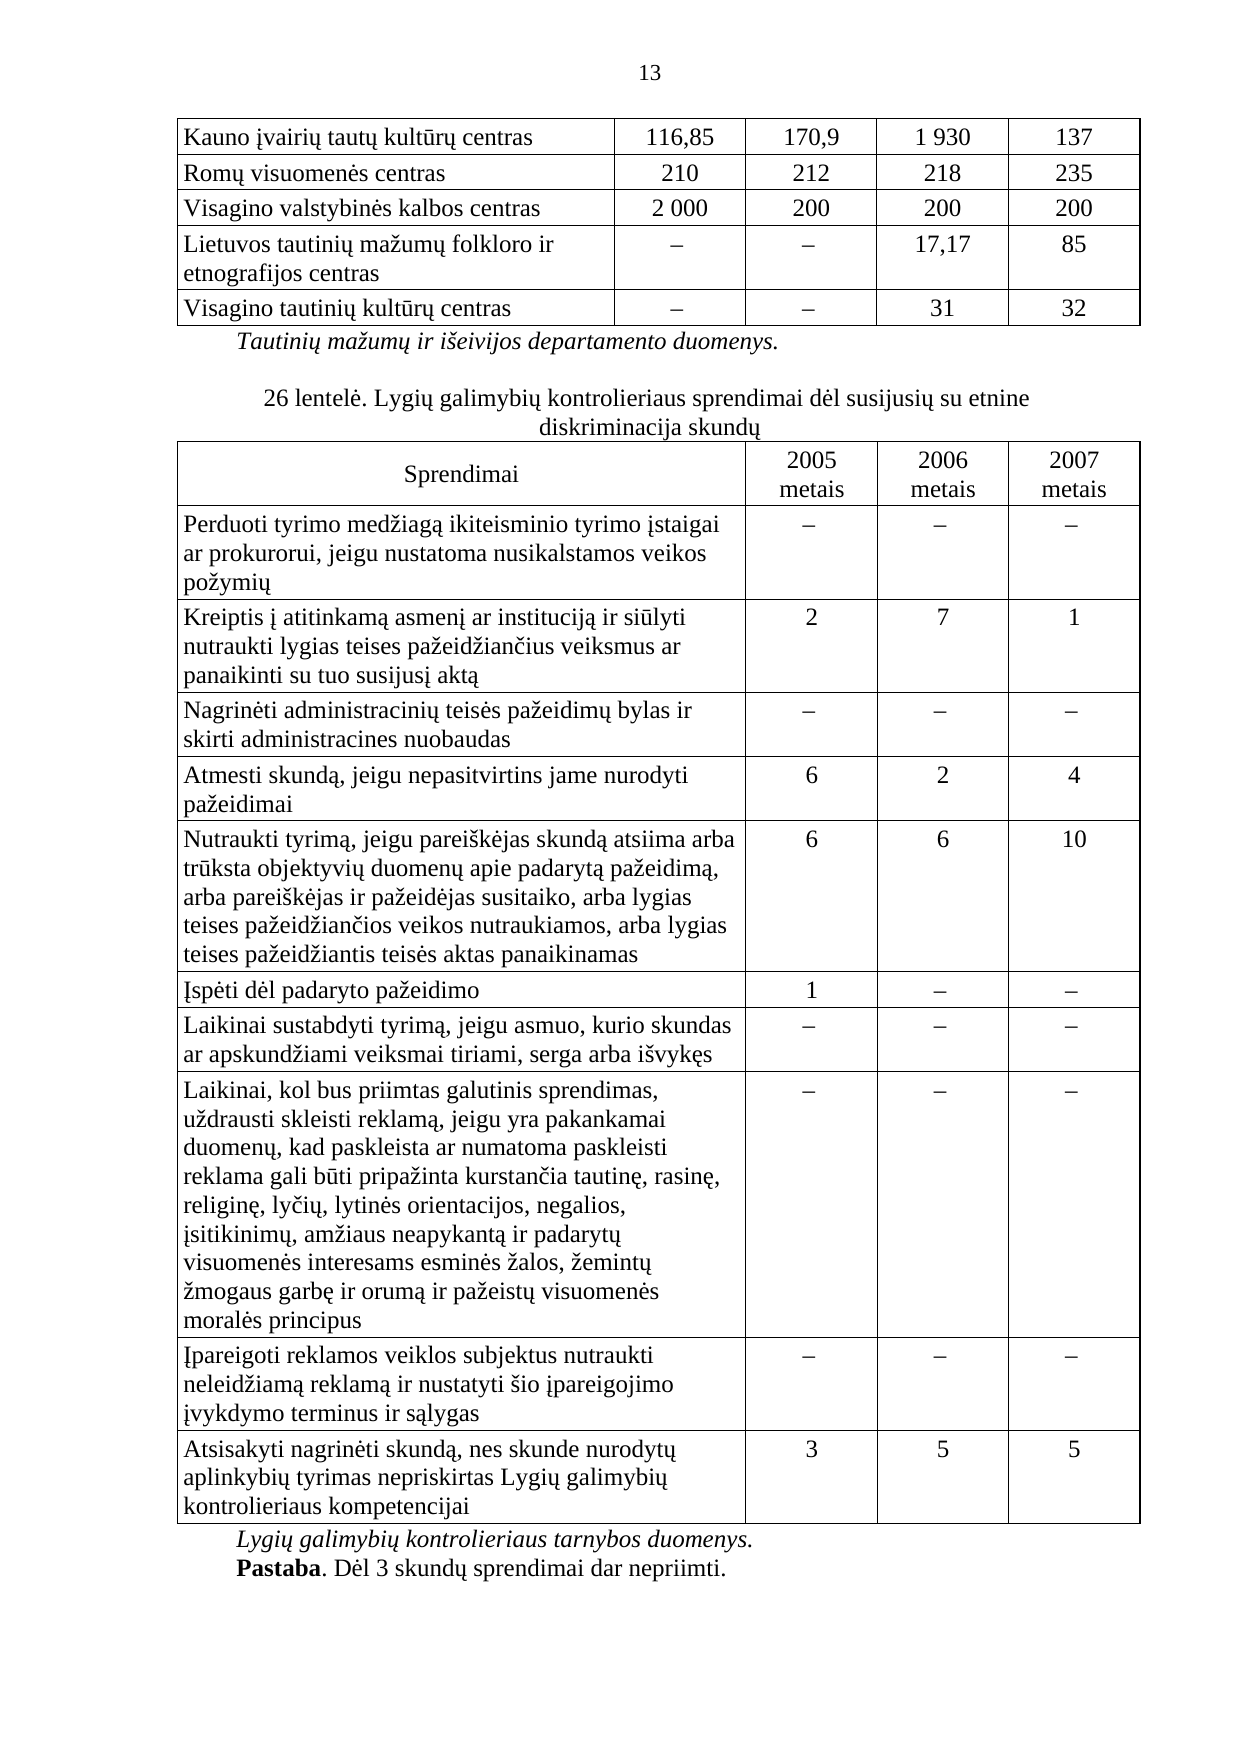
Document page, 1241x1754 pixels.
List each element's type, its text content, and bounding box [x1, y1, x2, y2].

table_cell 200 [1009, 190, 1139, 225]
table_cell – [1009, 506, 1139, 598]
table_cell Kreiptis į atitinkamą asmenį ar instituciją ir siūlyti nutraukti lygias teises pažeidžiančius veiksmus ar panaikinti su tuo susijusį aktą [178, 600, 745, 692]
table_cell 200 [746, 190, 876, 225]
table_cell 31 [877, 290, 1008, 325]
table_cell – [1009, 693, 1139, 756]
table_header 2007 metais [1009, 442, 1139, 505]
table_cell 235 [1009, 155, 1139, 189]
table_cell 2 [746, 600, 877, 692]
table_cell 210 [615, 155, 745, 189]
table_cell 85 [1009, 226, 1139, 289]
table_cell Laikinai, kol bus priimtas galutinis sprendimas, uždrausti skleisti reklamą, jeigu yra pakankamai duomenų, kad paskleista ar numatoma paskleisti reklama gali būti pripažinta kurstančia tautinę, rasinę, religinę, lyčių, lytinės orientacijos, negalios, įsitikinimų, amžiaus neapykantą ir padarytų visuomenės interesams esminės žalos, žemintų žmogaus garbę ir orumą ir pažeistų visuomenės moralės principus [178, 1072, 745, 1337]
table_cell 1 [746, 972, 877, 1007]
table_cell – [878, 972, 1008, 1007]
text Tautinių mažumų ir išeivijos departamento duomenys. [177, 326, 1122, 355]
table_cell Nagrinėti administracinių teisės pažeidimų bylas ir skirti administracines nuobaudas [178, 693, 745, 756]
table_cell 2 [878, 757, 1008, 820]
table_cell 32 [1009, 290, 1139, 325]
table_cell – [878, 1008, 1008, 1071]
table_cell 1 [1009, 600, 1139, 692]
table_cell Įspėti dėl padaryto pažeidimo [178, 972, 745, 1007]
table_cell 1 930 [877, 119, 1008, 154]
table_cell – [746, 1072, 877, 1337]
table_cell – [746, 506, 877, 598]
table_cell 218 [877, 155, 1008, 189]
table_cell Kauno įvairių tautų kultūrų centras [178, 119, 614, 154]
table_cell – [878, 506, 1008, 598]
table_cell – [878, 1072, 1008, 1337]
table_header 2005 metais [746, 442, 877, 505]
table_cell 212 [746, 155, 876, 189]
table_header 2006 metais [878, 442, 1008, 505]
table_cell 137 [1009, 119, 1139, 154]
table_cell – [746, 1338, 877, 1430]
table_cell Visagino tautinių kultūrų centras [178, 290, 614, 325]
table_cell 17,17 [877, 226, 1008, 289]
table_cell 2 000 [615, 190, 745, 225]
table_header Sprendimai [178, 442, 745, 505]
table_cell – [1009, 1008, 1139, 1071]
table_cell 10 [1009, 821, 1139, 971]
table_cell – [746, 226, 876, 289]
table_cell – [1009, 972, 1139, 1007]
table_cell Atmesti skundą, jeigu nepasitvirtins jame nurodyti pažeidimai [178, 757, 745, 820]
text 26 lentelė. Lygių galimybių kontrolieriaus sprendimai dėl susijusių su etnine diskriminacija skundų [177, 383, 1122, 441]
table_cell 170,9 [746, 119, 876, 154]
table_cell – [615, 290, 745, 325]
table_cell – [746, 290, 876, 325]
table_cell Visagino valstybinės kalbos centras [178, 190, 614, 225]
table_cell 6 [878, 821, 1008, 971]
table_cell 5 [1009, 1431, 1139, 1523]
table_cell – [878, 693, 1008, 756]
table_cell 4 [1009, 757, 1139, 820]
table_cell Romų visuomenės centras [178, 155, 614, 189]
table_cell – [615, 226, 745, 289]
table_cell – [746, 693, 877, 756]
table_cell – [1009, 1072, 1139, 1337]
table_cell 6 [746, 757, 877, 820]
table_cell – [746, 1008, 877, 1071]
table_cell 116,85 [615, 119, 745, 154]
table_cell – [1009, 1338, 1139, 1430]
table_cell 7 [878, 600, 1008, 692]
table_cell 6 [746, 821, 877, 971]
text Pastaba. Dėl 3 skundų sprendimai dar nepriimti. [177, 1553, 1122, 1581]
table_cell Lietuvos tautinių mažumų folkloro ir etnografijos centras [178, 226, 614, 289]
table_cell Perduoti tyrimo medžiagą ikiteisminio tyrimo įstaigai ar prokurorui, jeigu nustatoma nusikalstamos veikos požymių [178, 506, 745, 598]
table_cell Nutraukti tyrimą, jeigu pareiškėjas skundą atsiima arba trūksta objektyvių duomenų apie padarytą pažeidimą, arba pareiškėjas ir pažeidėjas susitaiko, arba lygias teises pažeidžiančios veikos nutraukiamos, arba lygias teises pažeidžiantis teisės aktas panaikinamas [178, 821, 745, 971]
table_cell Laikinai sustabdyti tyrimą, jeigu asmuo, kurio skundas ar apskundžiami veiksmai tiriami, serga arba išvykęs [178, 1008, 745, 1071]
table_cell 200 [877, 190, 1008, 225]
table_cell Atsisakyti nagrinėti skundą, nes skunde nurodytų aplinkybių tyrimas nepriskirtas Lygių galimybių kontrolieriaus kompetencijai [178, 1431, 745, 1523]
table_cell Įpareigoti reklamos veiklos subjektus nutraukti neleidžiamą reklamą ir nustatyti šio įpareigojimo įvykdymo terminus ir sąlygas [178, 1338, 745, 1430]
table_cell 3 [746, 1431, 877, 1523]
text Lygių galimybių kontrolieriaus tarnybos duomenys. [177, 1524, 1122, 1553]
table_cell 5 [878, 1431, 1008, 1523]
table_cell – [878, 1338, 1008, 1430]
